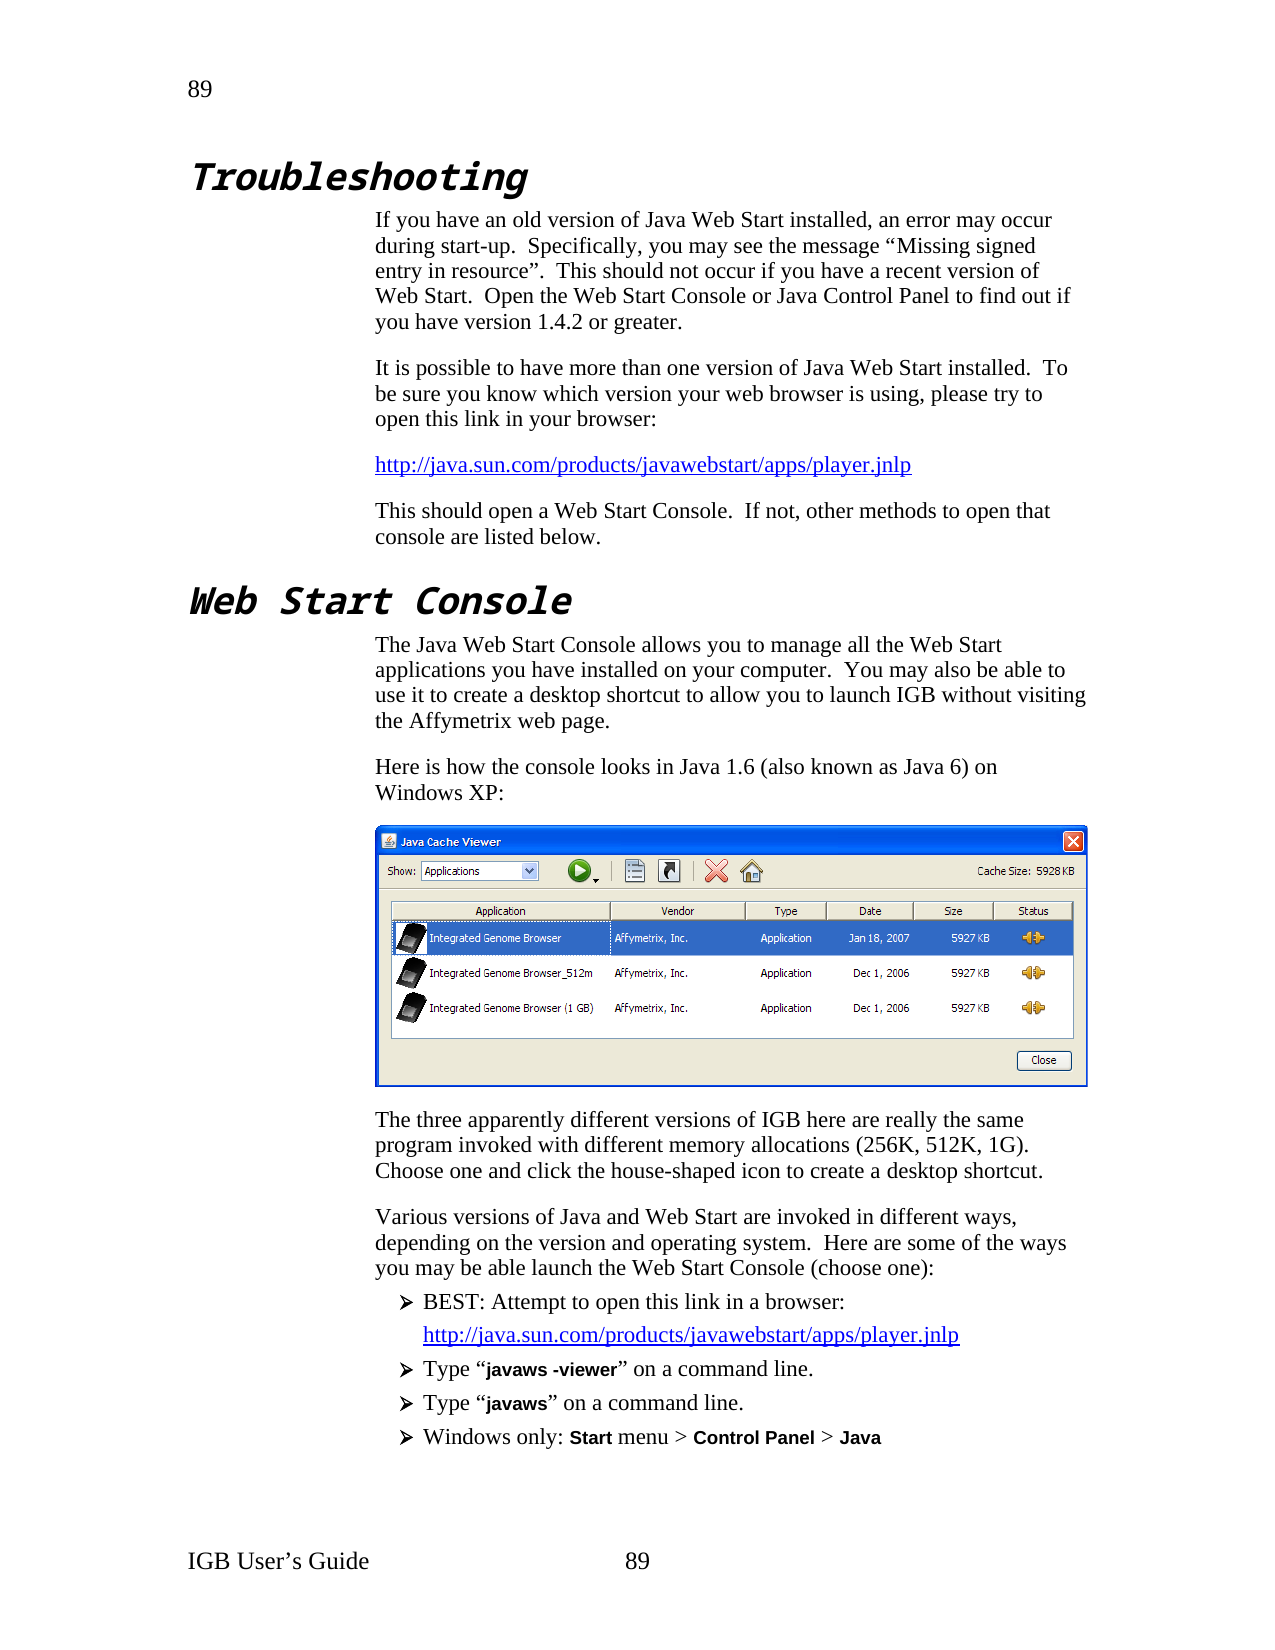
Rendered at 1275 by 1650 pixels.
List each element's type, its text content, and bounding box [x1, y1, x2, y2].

text This should open a Web Start Console. If not, other methods to open that console are listed below. [375, 498, 1087, 549]
subtitle Troubleshooting [187, 150, 1087, 201]
list Type “javaws -viewer” on a command line. [399, 1356, 1087, 1382]
list Windows only: Start menu > Control Panel > Java [399, 1424, 1087, 1449]
list http://java.sun.com/products/javawebstart/apps/player.jnlp [399, 1322, 1087, 1348]
text http://java.sun.com/products/javawebstart/apps/player.jnlp [375, 452, 1087, 478]
subtitle Web Start Console [187, 574, 1087, 625]
text The Java Web Start Console allows you to manage all the Web Start applications you have installed on your computer. You may also be able to use it to create a desktop shortcut to allow you to launch IGB without visiting the Affymetrix web page. [375, 632, 1087, 733]
text If you have an old version of Java Web Start installed, an error may occur during start-up. Specifically, you may see the message “Missing signed entry in resource”. This should not occur if you have a recent version of Web Start. Open the Web Start Console or Java Control Panel to find out if you have version 1.4.2 or greater. [375, 207, 1087, 334]
text Various versions of Java and Web Start are invoked in different ways, depending on the version and operating system. Here are some of the ways you may be able launch the Web Start Console (choose one): [375, 1204, 1087, 1280]
text Here is how the console looks in Java 1.6 (also known as Java 6) on Windows XP: [375, 754, 1087, 805]
picture [375, 825, 1088, 1087]
list Type “javaws” on a command line. [399, 1390, 1087, 1415]
text It is possible to have more than one version of Java Web Start installed. To be sure you know which version your web browser is using, please try to open this link in your browser: [375, 355, 1087, 431]
list BEST: Attempt to open this link in a browser: [399, 1289, 1087, 1314]
text The three apparently different versions of IGB here are really the same program invoked with different memory allocations (256K, 512K, 1G). Choose one and click the house-shaped icon to create a desktop shortcut. [375, 1107, 1087, 1183]
